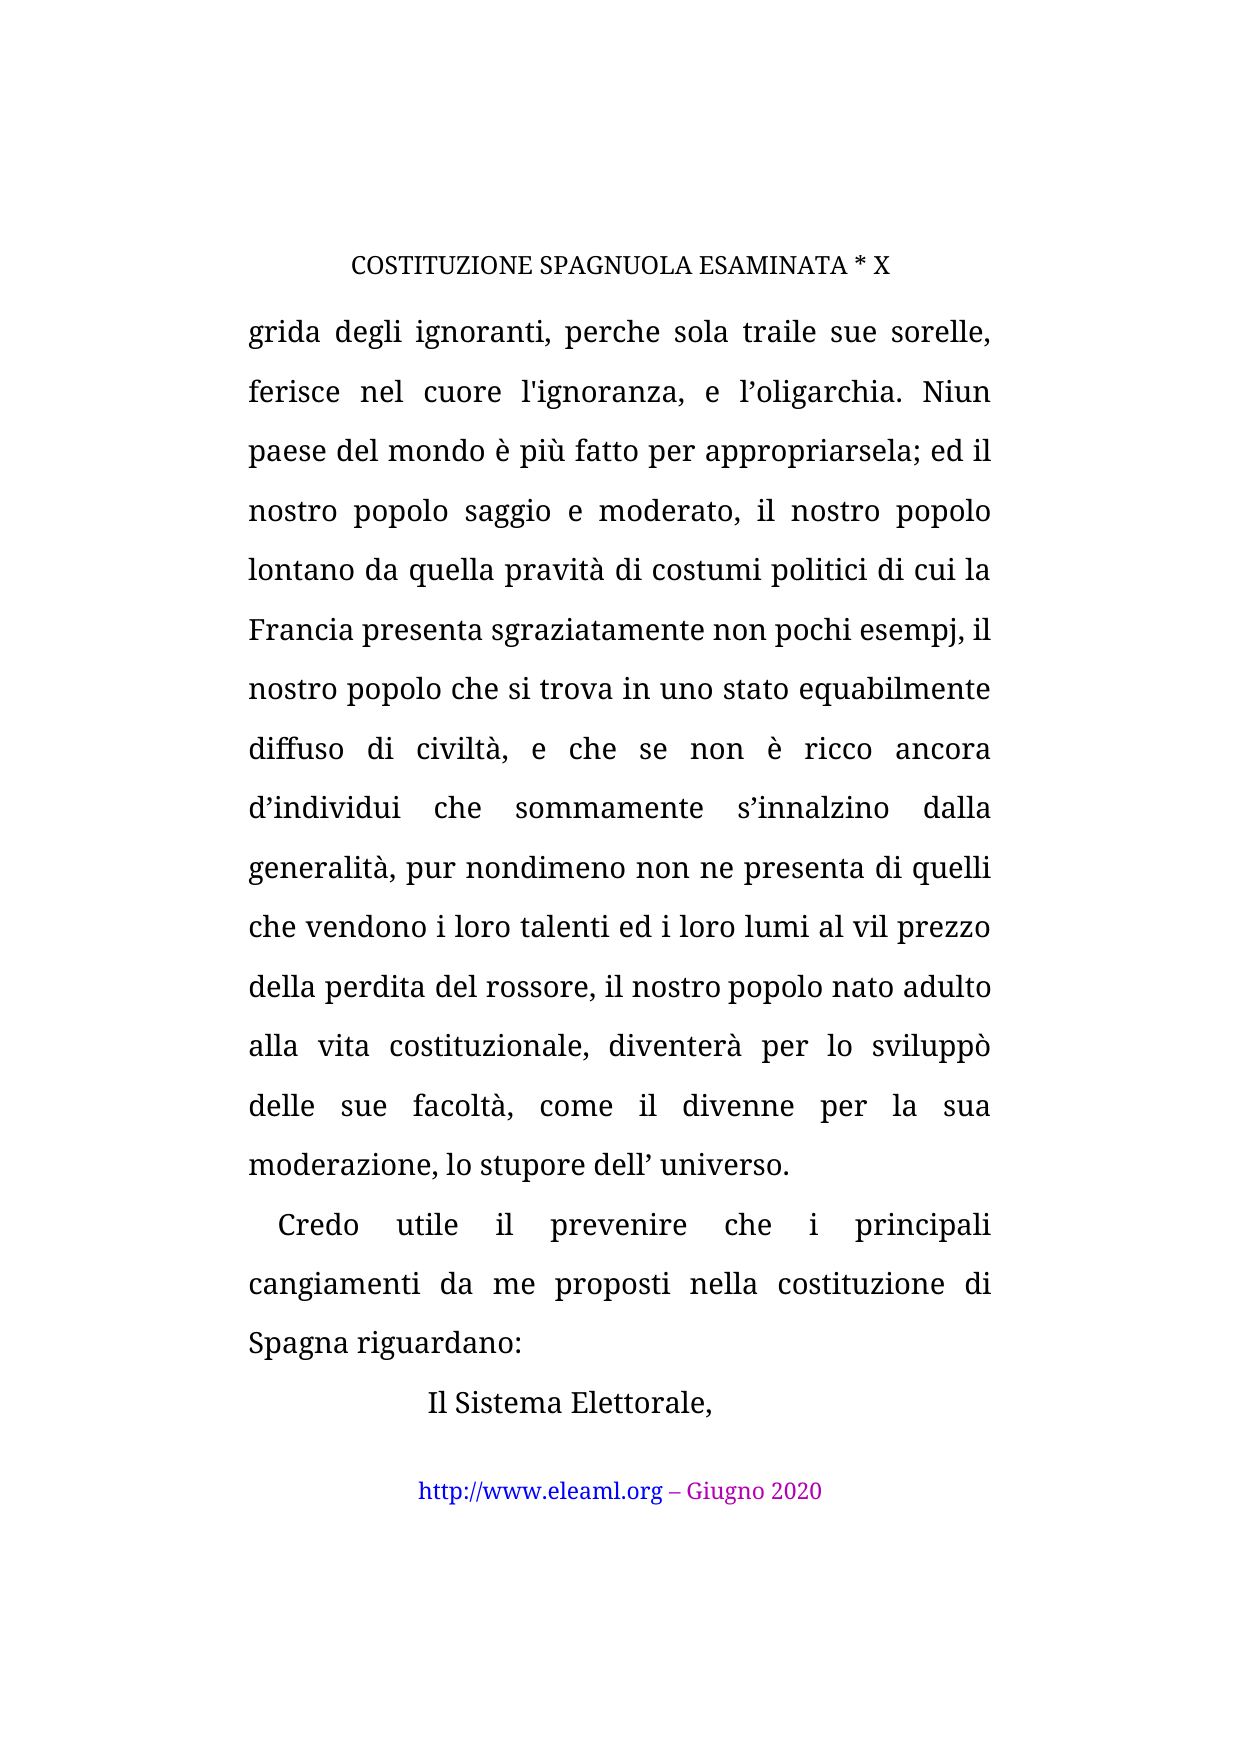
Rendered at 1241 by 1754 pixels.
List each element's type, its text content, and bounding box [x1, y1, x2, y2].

text Il Sistema Elettorale, [398, 1382, 992, 1422]
text grida degli ignoranti, perche sola traile sue sorelle, ferisce nel cuore l'ignoranza, e l’oligarchia. Niun paese del mondo è più fatto per appropriarsela; ed il nostro popolo saggio e moderato, il nostro popolo lontano da quella pravità di costumi politici di cui la Francia presenta sgraziatamente non pochi esempj, il nostro popolo che si trova in uno stato equabilmente diffuso di civiltà, e che se non è ricco ancora d’individui che sommamente s’innalzino dalla generalità, pur nondimeno non ne presenta di quelli che vendono i loro talenti ed i loro lumi al vil prezzo della perdita del rossore, il nostro popolo nato adulto alla vita costituzionale, diventerà per lo sviluppò delle sue facoltà, come il divenne per la sua moderazione, lo stupore dell’ universo. [248, 312, 992, 1184]
text Credo utile il prevenire che i principali cangiamenti da me proposti nella costituzione di Spagna riguardano: [248, 1204, 992, 1362]
